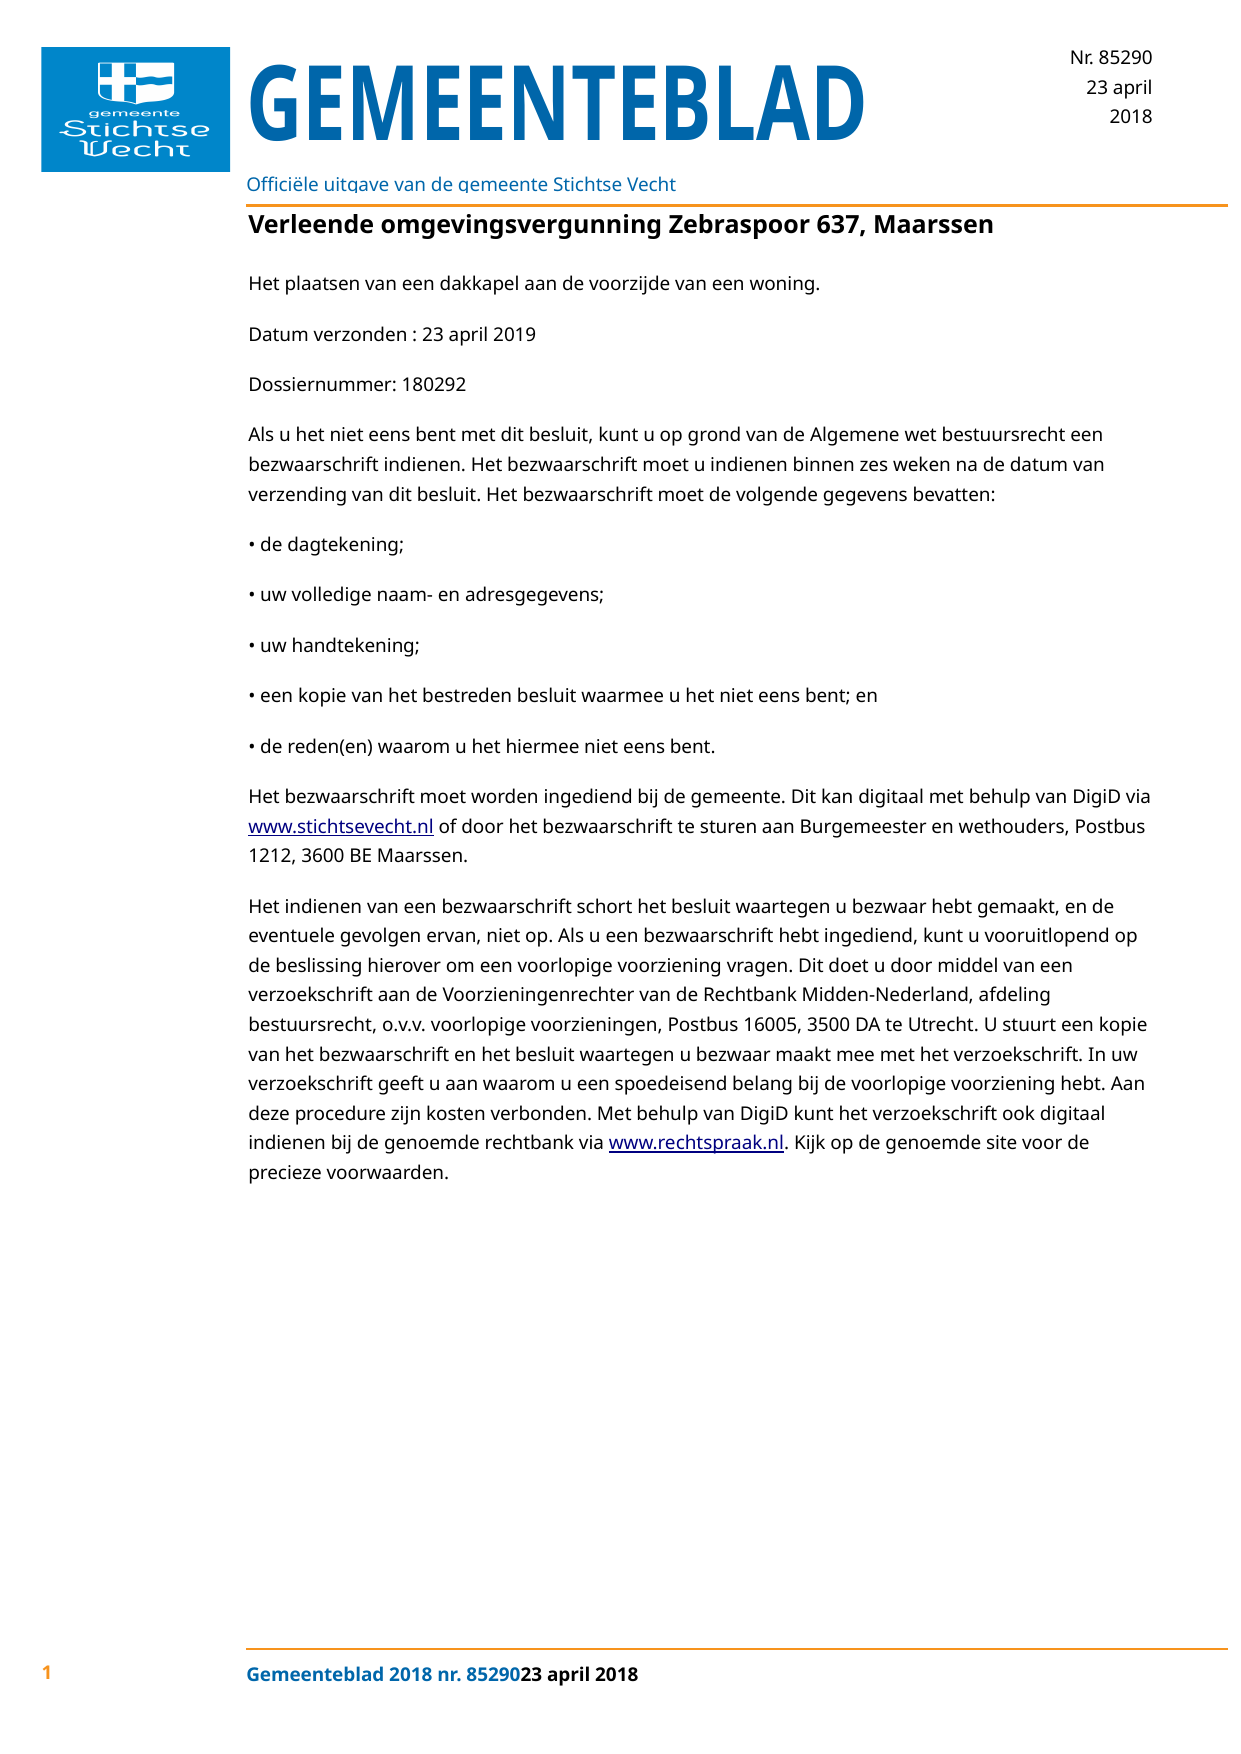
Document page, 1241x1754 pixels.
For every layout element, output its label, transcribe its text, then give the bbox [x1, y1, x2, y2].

text • de dagtekening; [248, 531, 1152, 557]
text • uw handtekening; [248, 632, 1152, 658]
text Dossiernummer: 180292 [248, 371, 1152, 397]
text Het plaatsen van een dakkapel aan de voorzijde van een woning. [248, 270, 1152, 296]
text • een kopie van het bestreden besluit waarmee u het niet eens bent; en [248, 682, 1152, 708]
text Het bezwaarschrift moet worden ingediend bij de gemeente. Dit kan digitaal met behulp van DigiD via www.stichtsevecht.nl of door het bezwaarschrift te sturen aan Burgemeester en wethouders, Postbus 1212, 3600 BE Maarssen. [248, 783, 1152, 868]
picture [137, 63, 174, 103]
picture [99, 63, 135, 101]
text Datum verzonden : 23 april 2019 [248, 321, 1152, 346]
text Als u het niet eens bent met dit besluit, kunt u op grond van de Algemene wet bestuursrecht een bezwaarschrift indienen. Het bezwaarschrift moet u indienen binnen zes weken na de datum van verzending van dit besluit. Het bezwaarschrift moet de volgende gegevens bevatten: [248, 422, 1152, 506]
text • uw volledige naam- en adresgegevens; [248, 582, 1152, 607]
text Het indienen van een bezwaarschrift schort het besluit waartegen u bezwaar hebt gemaakt, en de eventuele gevolgen ervan, niet op. Als u een bezwaarschrift hebt ingediend, kunt u vooruitlopend op de beslissing hierover om een voorlopige voorziening vragen. Dit doet u door middel van een verzoekschrift aan de Voorzieningenrechter van de Rechtbank Midden-Nederland, afdeling bestuursrecht, o.v.v. voorlopige voorzieningen, Postbus 16005, 3500 DA te Utrecht. U stuurt een kopie van het bezwaarschrift en het besluit waartegen u bezwaar maakt mee met het verzoekschrift. In uw verzoekschrift geeft u aan waarom u een spoedeisend belang bij de voorlopige voorziening hebt. Aan deze procedure zijn kosten verbonden. Met behulp van DigiD kunt het verzoekschrift ook digitaal indienen bij de genoemde rechtbank via www.rechtspraak.nl. Kijk op de genoemde site voor de precieze voorwaarden. [248, 893, 1152, 1185]
text • de reden(en) waarom u het hiermee niet eens bent. [248, 733, 1152, 758]
text Verleende omgevingsvergunning Zebraspoor 637, Maarssen [248, 207, 1152, 241]
